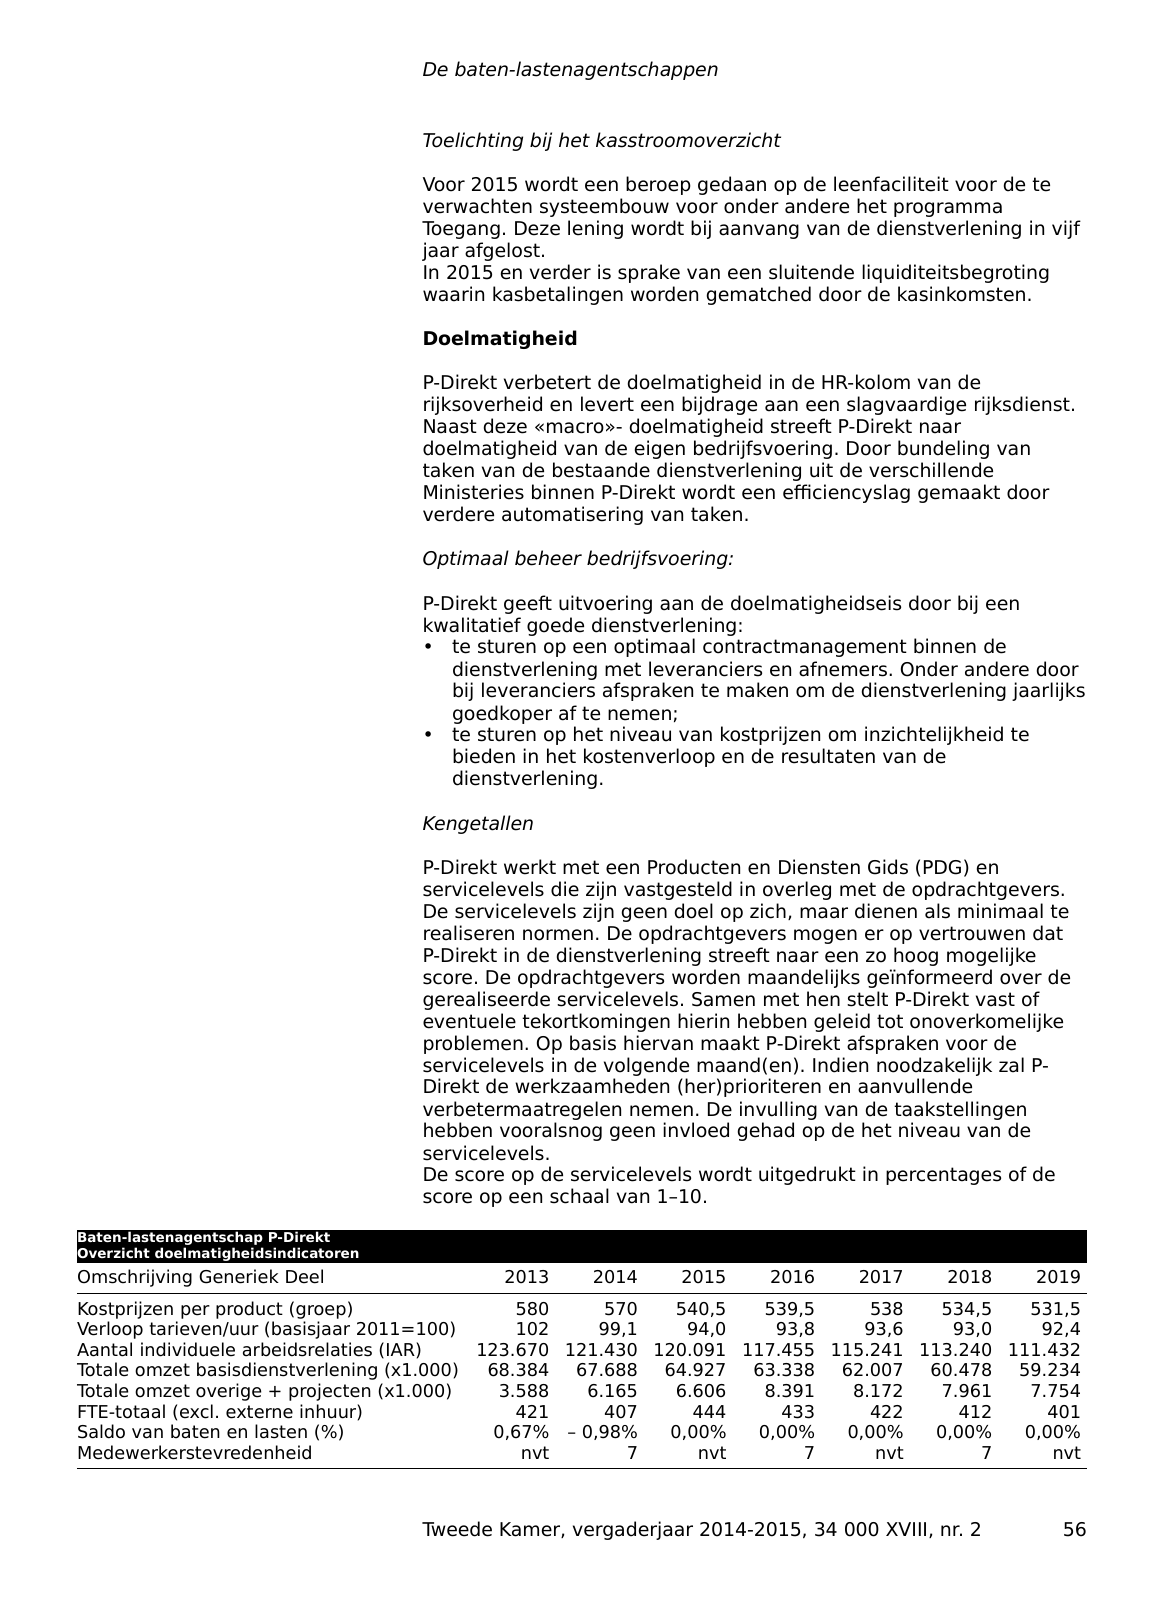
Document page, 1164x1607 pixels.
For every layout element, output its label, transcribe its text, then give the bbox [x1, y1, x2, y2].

table_cell 0,00% [821, 1422, 909, 1443]
table_cell 8.172 [821, 1381, 909, 1402]
table_cell 570 [555, 1294, 644, 1319]
table_cell 0,00% [732, 1422, 821, 1443]
table_cell 401 [998, 1402, 1087, 1422]
table_cell nvt [644, 1443, 732, 1468]
table_cell 92,4 [998, 1319, 1087, 1340]
table_cell 7.961 [909, 1381, 998, 1402]
table_cell 64.927 [644, 1360, 732, 1381]
table_cell 93,6 [821, 1319, 909, 1340]
text P-Direkt verbetert de doelmatigheid in de HR-kolom van de rijksoverheid en levert een bijdrage aan een slagvaardige rijksdienst. Naast deze «macro»- doelmatigheid streeft P-Direkt naar doelmatigheid van de eigen bedrijfsvoering. Door bundeling van taken van de bestaande dienstverlening uit de verschillende Ministeries binnen P-Direkt wordt een efficiencyslag gemaakt door verdere automatisering van taken. [422, 372, 1087, 526]
table_cell 2018 [909, 1263, 998, 1293]
table_cell Medewerkerstevredenheid [77, 1443, 466, 1468]
table_cell 115.241 [821, 1340, 909, 1360]
table_cell 117.455 [732, 1340, 821, 1360]
table_cell – 0,98% [555, 1422, 644, 1443]
table_cell 121.430 [555, 1340, 644, 1360]
table_cell 102 [466, 1319, 555, 1340]
table_cell 93,8 [732, 1319, 821, 1340]
table_cell Omschrijving Generiek Deel [77, 1263, 466, 1293]
table_cell 68.384 [466, 1360, 555, 1381]
table_cell 0,67% [466, 1422, 555, 1443]
table_cell 580 [466, 1294, 555, 1319]
table_cell 539,5 [732, 1294, 821, 1319]
subtitle Toelichting bij het kasstroomoverzicht [422, 130, 1087, 152]
table_cell 7 [555, 1443, 644, 1468]
table_cell 407 [555, 1402, 644, 1422]
table_cell 2016 [732, 1263, 821, 1293]
table_cell 534,5 [909, 1294, 998, 1319]
table_cell 67.688 [555, 1360, 644, 1381]
table_cell 433 [732, 1402, 821, 1422]
table_cell 2017 [821, 1263, 909, 1293]
table_cell 7 [909, 1443, 998, 1468]
table_cell 2014 [555, 1263, 644, 1293]
table_cell 0,00% [998, 1422, 1087, 1443]
subtitle Optimaal beheer bedrijfsvoering: [422, 548, 1087, 570]
table_cell 8.391 [732, 1381, 821, 1402]
text In 2015 en verder is sprake van een sluitende liquiditeitsbegroting waarin kasbetalingen worden gematched door de kasinkomsten. [422, 262, 1087, 306]
table_cell 422 [821, 1402, 909, 1422]
table_cell Verloop tarieven/uur (basisjaar 2011=100) [77, 1319, 466, 1340]
table_cell 111.432 [998, 1340, 1087, 1360]
table_cell 2015 [644, 1263, 732, 1293]
table_cell 62.007 [821, 1360, 909, 1381]
table_cell 113.240 [909, 1340, 998, 1360]
table_cell 99,1 [555, 1319, 644, 1340]
table_cell Kostprijzen per product (groep) [77, 1294, 466, 1319]
table_cell nvt [466, 1443, 555, 1468]
table_cell Aantal individuele arbeidsrelaties (IAR) [77, 1340, 466, 1360]
table_cell 0,00% [909, 1422, 998, 1443]
text P-Direkt geeft uitvoering aan de doelmatigheidseis door bij een kwalitatief goede dienstverlening: [422, 592, 1087, 636]
table_cell 3.588 [466, 1381, 555, 1402]
table_cell 59.234 [998, 1360, 1087, 1381]
table_cell 60.478 [909, 1360, 998, 1381]
table_cell 2019 [998, 1263, 1087, 1293]
table_cell 93,0 [909, 1319, 998, 1340]
table_header Baten-lastenagentschap P-Direkt Overzicht doelmatigheidsindicatoren [77, 1230, 1087, 1262]
table_cell 123.670 [466, 1340, 555, 1360]
text • te sturen op een optimaal contractmanagement binnen de dienstverlening met leveranciers en afnemers. Onder andere door bij leveranciers afspraken te maken om de dienstverlening jaarlijks goedkoper af te nemen; [422, 636, 1087, 724]
text • te sturen op het niveau van kostprijzen om inzichtelijkheid te bieden in het kostenverloop en de resultaten van de dienstverlening. [422, 724, 1087, 790]
table_cell Totale omzet overige + projecten (x1.000) [77, 1381, 466, 1402]
subtitle Doelmatigheid [422, 328, 1087, 350]
table_cell 63.338 [732, 1360, 821, 1381]
table_cell 412 [909, 1402, 998, 1422]
table_cell 94,0 [644, 1319, 732, 1340]
table_cell 7 [732, 1443, 821, 1468]
table_cell 540,5 [644, 1294, 732, 1319]
table_cell 444 [644, 1402, 732, 1422]
table_cell 531,5 [998, 1294, 1087, 1319]
table_cell 421 [466, 1402, 555, 1422]
subtitle Kengetallen [422, 812, 1087, 834]
text P-Direkt werkt met een Producten en Diensten Gids (PDG) en servicelevels die zijn vastgesteld in overleg met de opdrachtgevers. De servicelevels zijn geen doel op zich, maar dienen als minimaal te realiseren normen. De opdrachtgevers mogen er op vertrouwen dat P-Direkt in de dienstverlening streeft naar een zo hoog mogelijke score. De opdrachtgevers worden maandelijks geïnformeerd over de gerealiseerde servicelevels. Samen met hen stelt P-Direkt vast of eventuele tekortkomingen hierin hebben geleid tot onoverkomelijke problemen. Op basis hiervan maakt P-Direkt afspraken voor de servicelevels in de volgende maand(en). Indien noodzakelijk zal P-Direkt de werkzaamheden (her)prioriteren en aanvullende verbetermaatregelen nemen. De invulling van de taakstellingen hebben vooralsnog geen invloed gehad op de het niveau van de servicelevels. [422, 857, 1087, 1164]
table_cell Saldo van baten en lasten (%) [77, 1422, 466, 1443]
table_cell 6.606 [644, 1381, 732, 1402]
table_cell 538 [821, 1294, 909, 1319]
text De score op de servicelevels wordt uitgedrukt in percentages of de score op een schaal van 1–10. [422, 1164, 1087, 1208]
text Voor 2015 wordt een beroep gedaan op de leenfaciliteit voor de te verwachten systeembouw voor onder andere het programma Toegang. Deze lening wordt bij aanvang van de dienstverlening in vijf jaar afgelost. [422, 174, 1087, 262]
table_cell 6.165 [555, 1381, 644, 1402]
table_cell 7.754 [998, 1381, 1087, 1402]
table_cell nvt [998, 1443, 1087, 1468]
table_cell FTE-totaal (excl. externe inhuur) [77, 1402, 466, 1422]
table_cell 0,00% [644, 1422, 732, 1443]
table_cell nvt [821, 1443, 909, 1468]
table_cell 120.091 [644, 1340, 732, 1360]
table_cell Totale omzet basisdienstverlening (x1.000) [77, 1360, 466, 1381]
table_cell 2013 [466, 1263, 555, 1293]
